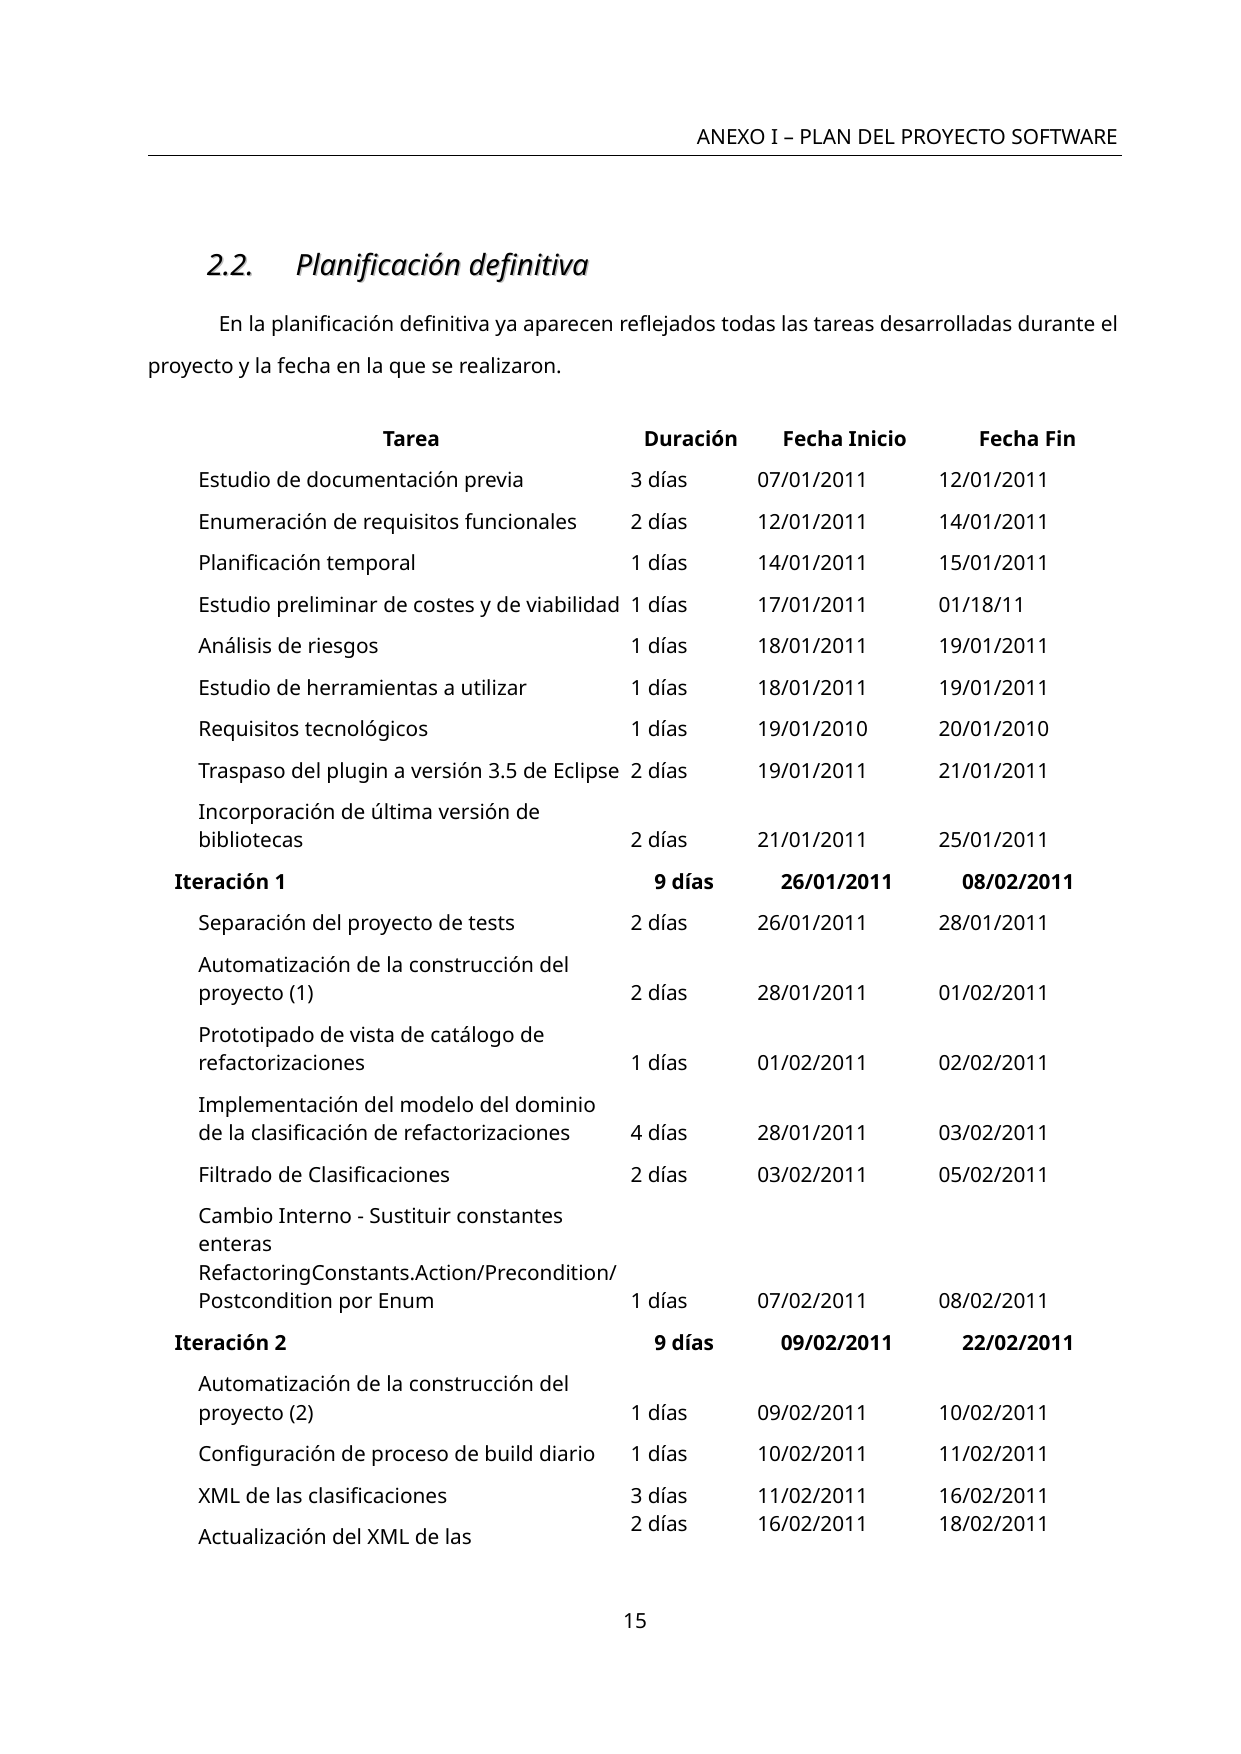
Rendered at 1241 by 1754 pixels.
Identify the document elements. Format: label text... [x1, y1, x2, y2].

table_cell 1 días [627, 577, 754, 618]
table_cell Estudio de herramientas a utilizar [148, 660, 627, 701]
table_cell 2 días [627, 1509, 754, 1551]
table_cell Automatización de la construcción del proyecto (2) [148, 1356, 627, 1426]
table_cell Configuración de proceso de build diario [148, 1426, 627, 1468]
table_cell 26/01/2011 [754, 896, 935, 937]
table_cell Incorporación de última versión de bibliotecas [148, 784, 627, 854]
table_cell Requisitos tecnológicos [148, 701, 627, 743]
table_cell 1 días [627, 701, 754, 743]
table_cell 2 días [627, 896, 754, 937]
table_cell 18/02/2011 [935, 1509, 1119, 1551]
table_cell 25/01/2011 [935, 784, 1119, 854]
table_cell 19/01/2011 [935, 660, 1119, 701]
table_cell 07/02/2011 [754, 1188, 935, 1315]
table_cell Implementación del modelo del dominio de la clasificación de refactorizaciones [148, 1077, 627, 1147]
table_cell 16/02/2011 [754, 1509, 935, 1551]
table_cell Traspaso del plugin a versión 3.5 de Eclipse [148, 743, 627, 784]
table_cell 08/02/2011 [935, 1188, 1119, 1315]
table_cell Análisis de riesgos [148, 618, 627, 660]
table_cell 21/01/2011 [754, 784, 935, 854]
table_cell Enumeración de requisitos funcionales [148, 494, 627, 535]
table_cell 1 días [627, 618, 754, 660]
table_cell 07/01/2011 [754, 453, 935, 494]
table_cell 21/01/2011 [935, 743, 1119, 784]
table_cell 14/01/2011 [754, 535, 935, 577]
table_cell 1 días [627, 1356, 754, 1426]
table_cell Planificación temporal [148, 535, 627, 577]
table_cell 28/01/2011 [935, 896, 1119, 937]
table_cell 28/01/2011 [754, 937, 935, 1007]
table_cell 19/01/2011 [935, 618, 1119, 660]
table_cell 4 días [627, 1077, 754, 1147]
table_cell 2 días [627, 1147, 754, 1188]
table_cell XML de las clasificaciones [148, 1468, 627, 1509]
table_cell Estudio preliminar de costes y de viabilidad [148, 577, 627, 618]
table_cell 16/02/2011 [935, 1468, 1119, 1509]
table_cell 28/01/2011 [754, 1077, 935, 1147]
table_cell Iteración 2 [148, 1315, 627, 1356]
table_cell Estudio de documentación previa [148, 453, 627, 494]
table_cell 2 días [627, 784, 754, 854]
table_cell 10/02/2011 [754, 1426, 935, 1468]
table_cell 12/01/2011 [935, 453, 1119, 494]
table_cell 03/02/2011 [754, 1147, 935, 1188]
table_cell 11/02/2011 [935, 1426, 1119, 1468]
table_cell 1 días [627, 1188, 754, 1315]
table_cell 15/01/2011 [935, 535, 1119, 577]
text En la planificación definitiva ya aparecen reflejados todas las tareas desarrolladas durante el proyecto y la fecha en la que se realizaron. [148, 309, 1122, 380]
table_cell 01/02/2011 [935, 937, 1119, 1007]
table_cell Automatización de la construcción del proyecto (1) [148, 937, 627, 1007]
table_cell 05/02/2011 [935, 1147, 1119, 1188]
table_header Fecha Fin [935, 406, 1119, 452]
table_cell 20/01/2010 [935, 701, 1119, 743]
table_cell 14/01/2011 [935, 494, 1119, 535]
table_cell 9 días [627, 1315, 754, 1356]
table_cell Prototipado de vista de catálogo de refactorizaciones [148, 1007, 627, 1077]
table_header Tarea [148, 406, 627, 452]
table_cell 18/01/11 [935, 577, 1119, 618]
table_cell 18/01/2011 [754, 660, 935, 701]
table_cell 26/01/2011 [754, 854, 935, 896]
table_cell 3 días [627, 1468, 754, 1509]
table_cell 18/01/2011 [754, 618, 935, 660]
table_cell 2 días [627, 494, 754, 535]
table_cell 1 días [627, 660, 754, 701]
table_cell 02/02/2011 [935, 1007, 1119, 1077]
table_cell Filtrado de Clasificaciones [148, 1147, 627, 1188]
table_cell 10/02/2011 [935, 1356, 1119, 1426]
table_cell Cambio Interno - Sustituir constantes enteras RefactoringConstants.Action/Precondition/Postcondition por Enum [148, 1188, 627, 1315]
table_cell 12/01/2011 [754, 494, 935, 535]
table_cell 19/01/2010 [754, 701, 935, 743]
table_cell Iteración 1 [148, 854, 627, 896]
table_cell 08/02/2011 [935, 854, 1119, 896]
table_cell 1 días [627, 1426, 754, 1468]
table_cell 1 días [627, 535, 754, 577]
table_header Duración [627, 406, 754, 452]
table_cell 11/02/2011 [754, 1468, 935, 1509]
table_cell 03/02/2011 [935, 1077, 1119, 1147]
table_cell 1 días [627, 1007, 754, 1077]
table_cell 09/02/2011 [754, 1356, 935, 1426]
table_cell 2 días [627, 743, 754, 784]
table_cell 9 días [627, 854, 754, 896]
table_cell Separación del proyecto de tests [148, 896, 627, 937]
subtitle Planificación definitiva [207, 244, 1122, 284]
table_cell 3 días [627, 453, 754, 494]
table_cell 2 días [627, 937, 754, 1007]
table_header Fecha Inicio [754, 406, 935, 452]
table_cell Actualización del XML de las [148, 1509, 627, 1551]
table_cell 19/01/2011 [754, 743, 935, 784]
table_cell 17/01/2011 [754, 577, 935, 618]
table_cell 01/02/2011 [754, 1007, 935, 1077]
table_cell 22/02/2011 [935, 1315, 1119, 1356]
table_cell 09/02/2011 [754, 1315, 935, 1356]
